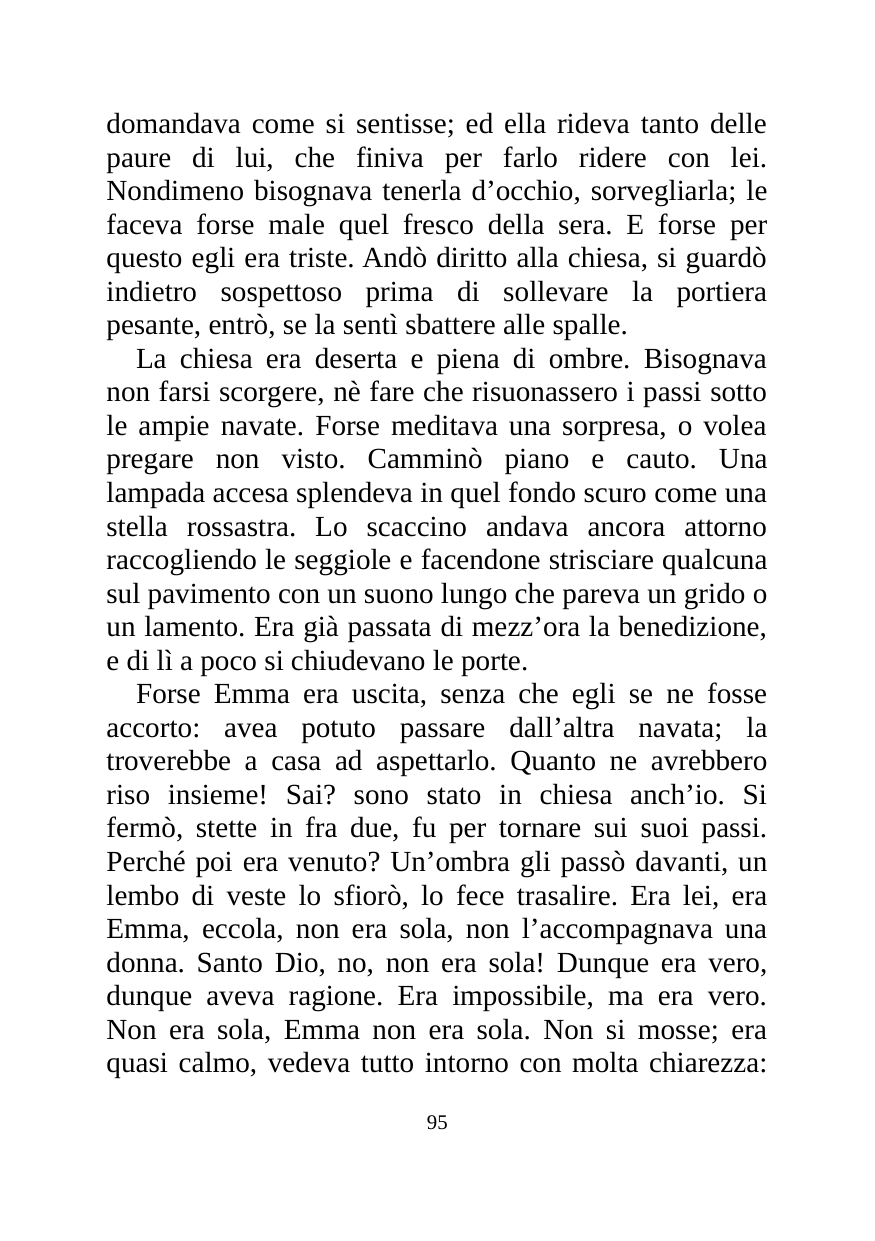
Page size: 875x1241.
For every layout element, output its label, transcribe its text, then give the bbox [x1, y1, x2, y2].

text La chiesa era deserta e piena di ombre. Bisognava non farsi scorgere, nè fare che risuonassero i passi sotto le ampie navate. Forse meditava una sorpresa, o volea pregare non visto. Camminò piano e cauto. Una lampada accesa splendeva in quel fondo scuro come una stella rossastra. Lo scaccino andava ancora attorno raccogliendo le seggiole e facendone strisciare qualcuna sul pavimento con un suono lungo che pareva un grido o un lamento. Era già passata di mezz’ora la benedizione, e di lì a poco si chiudevano le porte. [106, 341, 768, 676]
text Forse Emma era uscita, senza che egli se ne fosse accorto: avea potuto passare dall’altra navata; la troverebbe a casa ad aspettarlo. Quanto ne avrebbero riso insieme! Sai? sono stato in chiesa anch’io. Si fermò, stette in fra due, fu per tornare sui suoi passi. Perché poi era venuto? Un’ombra gli passò davanti, un lembo di veste lo sfiorò, lo fece trasalire. Era lei, era Emma, eccola, non era sola, non l’accompagnava una donna. Santo Dio, no, non era sola! Dunque era vero, dunque aveva ragione. Era impossibile, ma era vero. Non era sola, Emma non era sola. Non si mosse; era quasi calmo, vedeva tutto intorno con molta chiarezza: [106, 676, 768, 1079]
text domandava come si sentisse; ed ella rideva tanto delle paure di lui, che finiva per farlo ridere con lei. Nondimeno bisognava tenerla d’occhio, sorvegliarla; le faceva forse male quel fresco della sera. E forse per questo egli era triste. Andò diritto alla chiesa, si guardò indietro sospettoso prima di sollevare la portiera pesante, entrò, se la sentì sbattere alle spalle. [106, 106, 768, 341]
